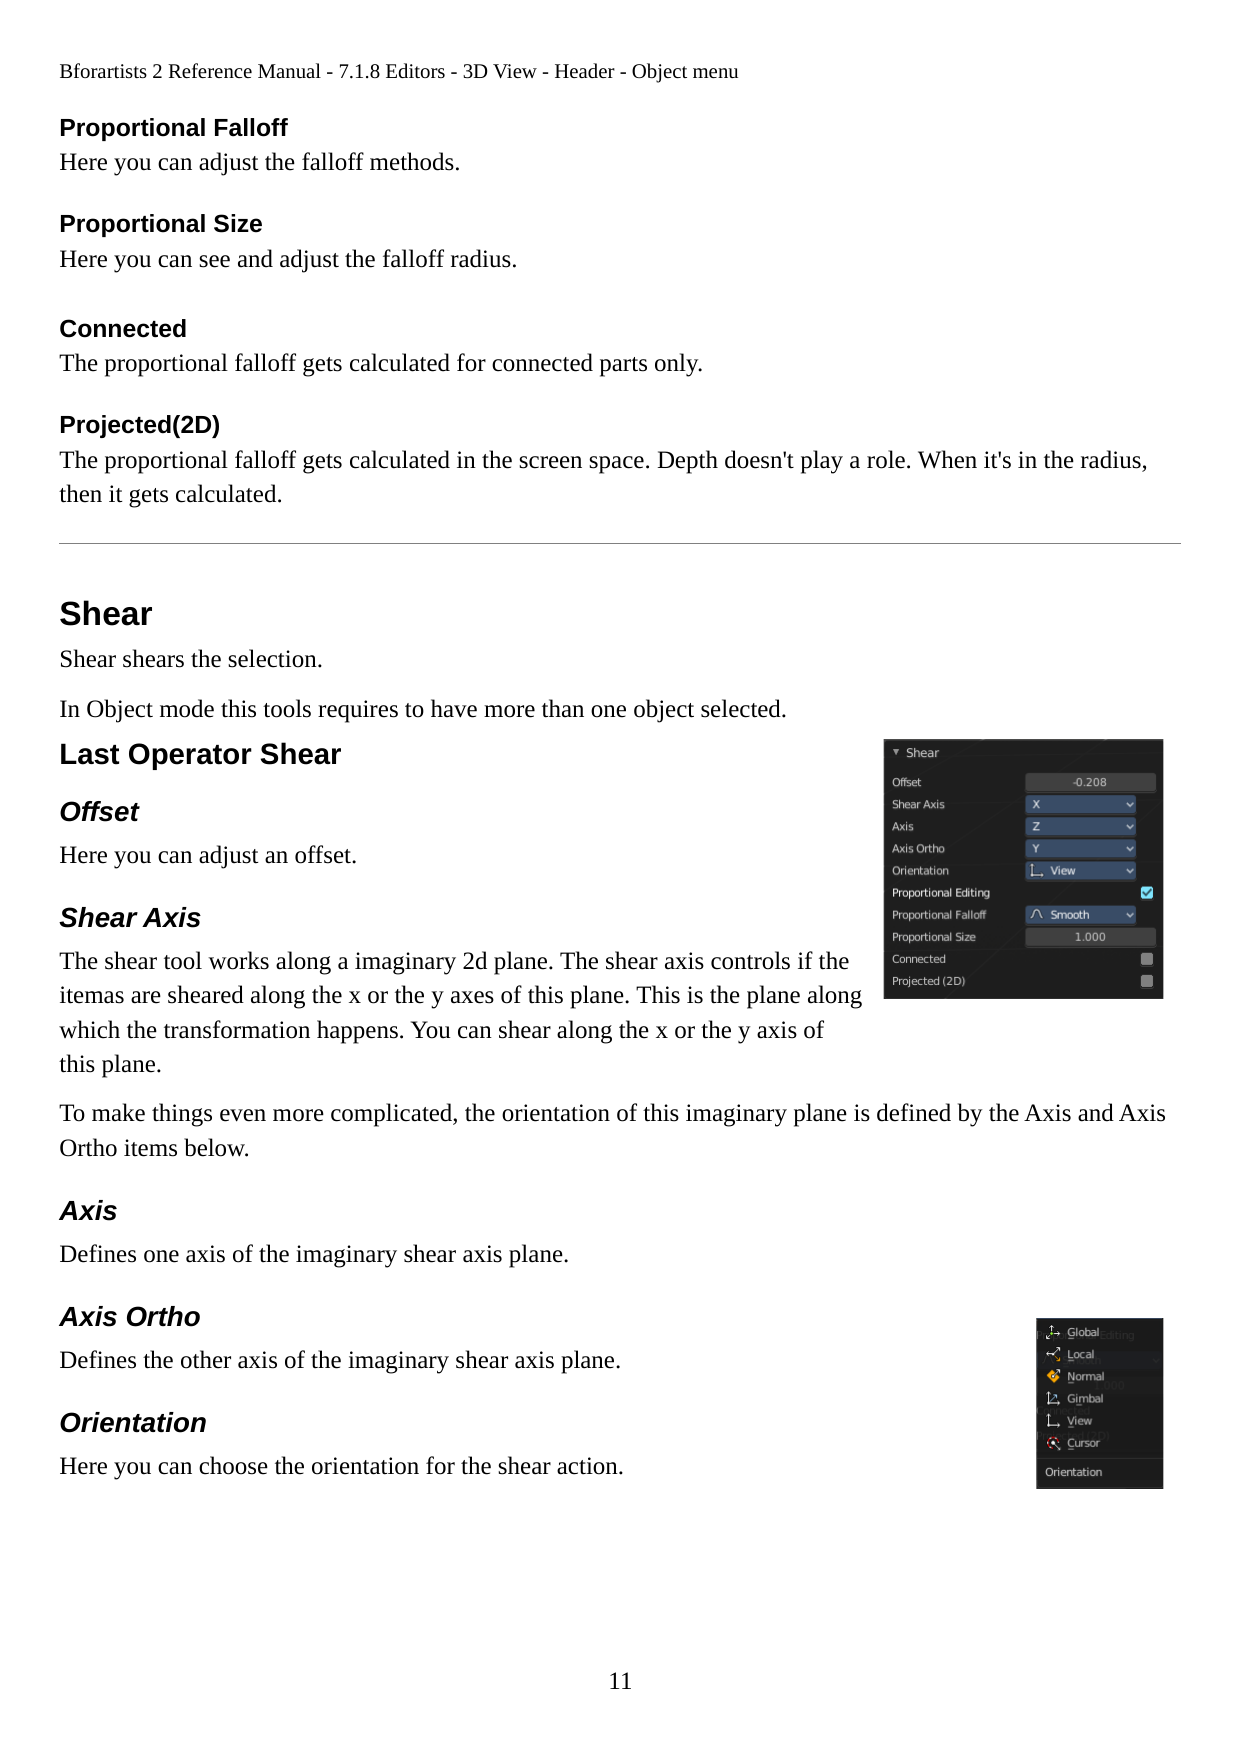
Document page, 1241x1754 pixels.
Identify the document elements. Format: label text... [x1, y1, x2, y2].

text To make things even more complicated, the orientation of this imaginary plane is defined by the Axis and Axis Ortho items below. [59, 1098, 1181, 1162]
text Here you can adjust the falloff methods. [59, 147, 1181, 176]
subtitle Offset [59, 796, 883, 828]
picture [1036, 1318, 1164, 1489]
subtitle [1164, 796, 1181, 828]
subtitle Shear [59, 593, 1181, 632]
text The shear tool works along a imaginary 2d plane. The shear axis controls if the itemas are sheared along the x or the y axes of this plane. This is the plane along which the transformation happens. You can shear along the x or the y axis of this plane. [59, 946, 1181, 1078]
subtitle Axis [59, 1194, 1181, 1226]
subtitle Proportional Size [59, 209, 1181, 237]
text The proportional falloff gets calculated for connected parts only. [59, 348, 1181, 377]
subtitle Projected(2D) [59, 410, 1181, 439]
text The proportional falloff gets calculated in the screen space. Depth doesn't play a role. When it's in the radius, then it gets calculated. [59, 445, 1181, 508]
subtitle Shear Axis [59, 902, 883, 933]
subtitle Last Operator Shear [59, 737, 1181, 771]
subtitle [1164, 1406, 1181, 1438]
text Here you can see and adjust the falloff radius. [59, 244, 1181, 272]
subtitle Axis Ortho [59, 1301, 1181, 1332]
subtitle Connected [59, 314, 1181, 342]
text Here you can choose the orientation for the shear action. [59, 1451, 1036, 1479]
subtitle Proportional Falloff [59, 113, 1181, 141]
text Shear shears the selection. [59, 644, 1181, 673]
subtitle Orientation [59, 1406, 1036, 1438]
text Here you can adjust an offset. [59, 840, 883, 869]
picture [883, 739, 1164, 999]
text Defines the other axis of the imaginary shear axis plane. [59, 1345, 1036, 1374]
subtitle [1164, 902, 1181, 933]
text Defines one axis of the imaginary shear axis plane. [59, 1239, 1181, 1268]
text In Object mode this tools requires to have more than one object selected. [59, 694, 1181, 722]
